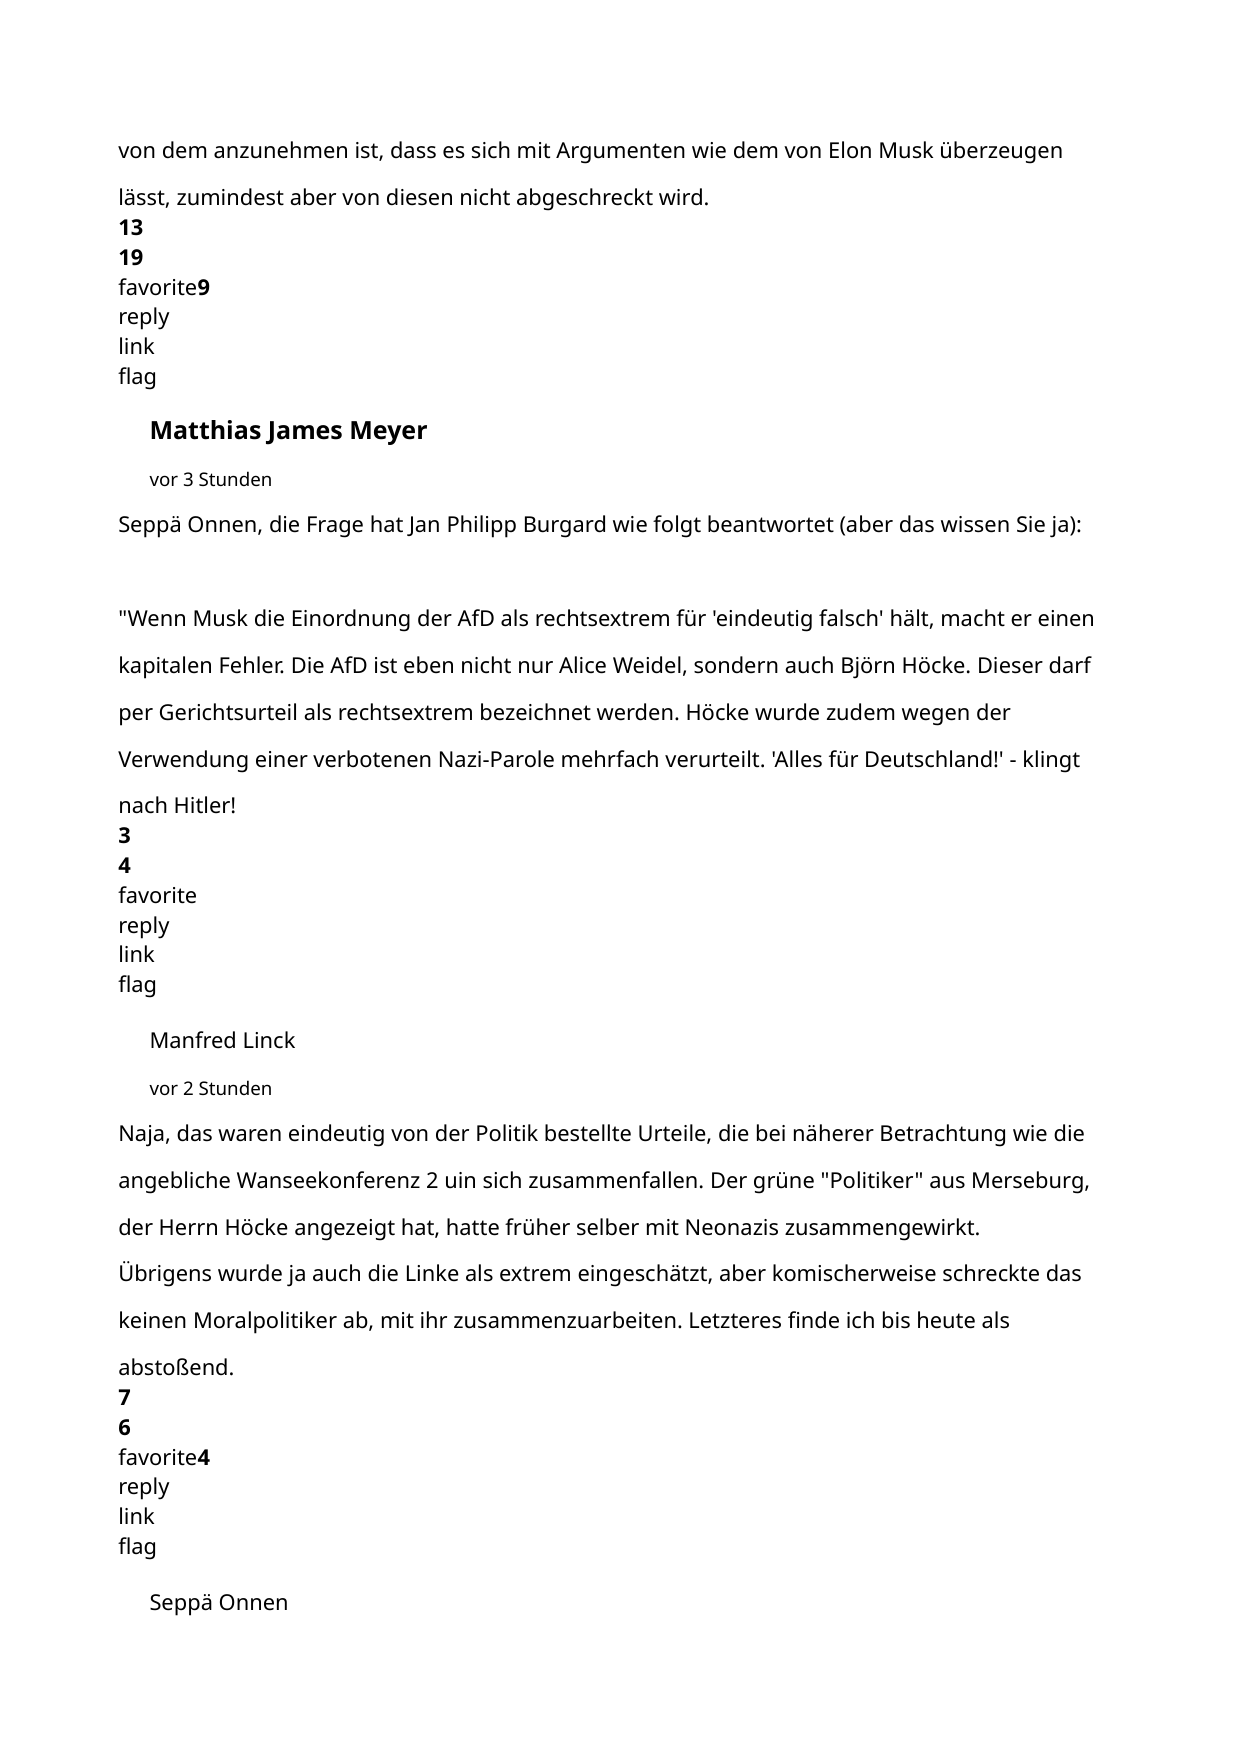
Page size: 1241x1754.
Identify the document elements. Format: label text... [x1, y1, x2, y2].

text favorite [118, 880, 1122, 910]
text link [118, 939, 1122, 969]
text 3 [118, 820, 1122, 850]
text favorite9 [118, 271, 1122, 301]
text link [118, 1501, 1122, 1531]
text von dem anzunehmen ist, dass es sich mit Argumenten wie dem von Elon Musk überzeugen lässt, zumindest aber von diesen nicht abgeschreckt wird. [118, 118, 1122, 212]
text Seppä Onnen [149, 1576, 1114, 1617]
text 7 [118, 1382, 1122, 1412]
text vor 2 Stunden [149, 1071, 1122, 1101]
text link [118, 331, 1122, 361]
text favorite4 [118, 1441, 1122, 1471]
text 6 [118, 1412, 1122, 1441]
text flag [118, 969, 1122, 999]
text flag [118, 361, 1122, 391]
text 13 [118, 212, 1122, 242]
text Matthias James Meyer [149, 406, 1114, 447]
text flag [118, 1531, 1122, 1561]
text 4 [118, 850, 1122, 880]
text reply [118, 910, 1122, 939]
text 19 [118, 242, 1122, 271]
text vor 3 Stunden [149, 462, 1122, 492]
text reply [118, 1471, 1122, 1501]
text reply [118, 301, 1122, 331]
text Manfred Linck [149, 1015, 1114, 1055]
text Seppä Onnen, die Frage hat Jan Philipp Burgard wie folgt beantwortet (aber das wissen Sie ja): "Wenn Musk die Einordnung der AfD als rechtsextrem für 'eindeutig falsch' hält, macht er einen kapitalen Fehler. Die AfD ist eben nicht nur Alice Weidel, sondern auch Björn Höcke. Dieser darf per Gerichtsurteil als rechtsextrem bezeichnet werden. Höcke wurde zudem wegen der Verwendung einer verbotenen Nazi-Parole mehrfach verurteilt. 'Alles für Deutschland!' - klingt nach Hitler! [118, 492, 1122, 820]
text Naja, das waren eindeutig von der Politik bestellte Urteile, die bei näherer Betrachtung wie die angebliche Wanseekonferenz 2 uin sich zusammenfallen. Der grüne "Politiker" aus Merseburg, der Herrn Höcke angezeigt hat, hatte früher selber mit Neonazis zusammengewirkt. Übrigens wurde ja auch die Linke als extrem eingeschätzt, aber komischerweise schreckte das keinen Moralpolitiker ab, mit ihr zusammenzuarbeiten. Letzteres finde ich bis heute als abstoßend. [118, 1101, 1122, 1382]
